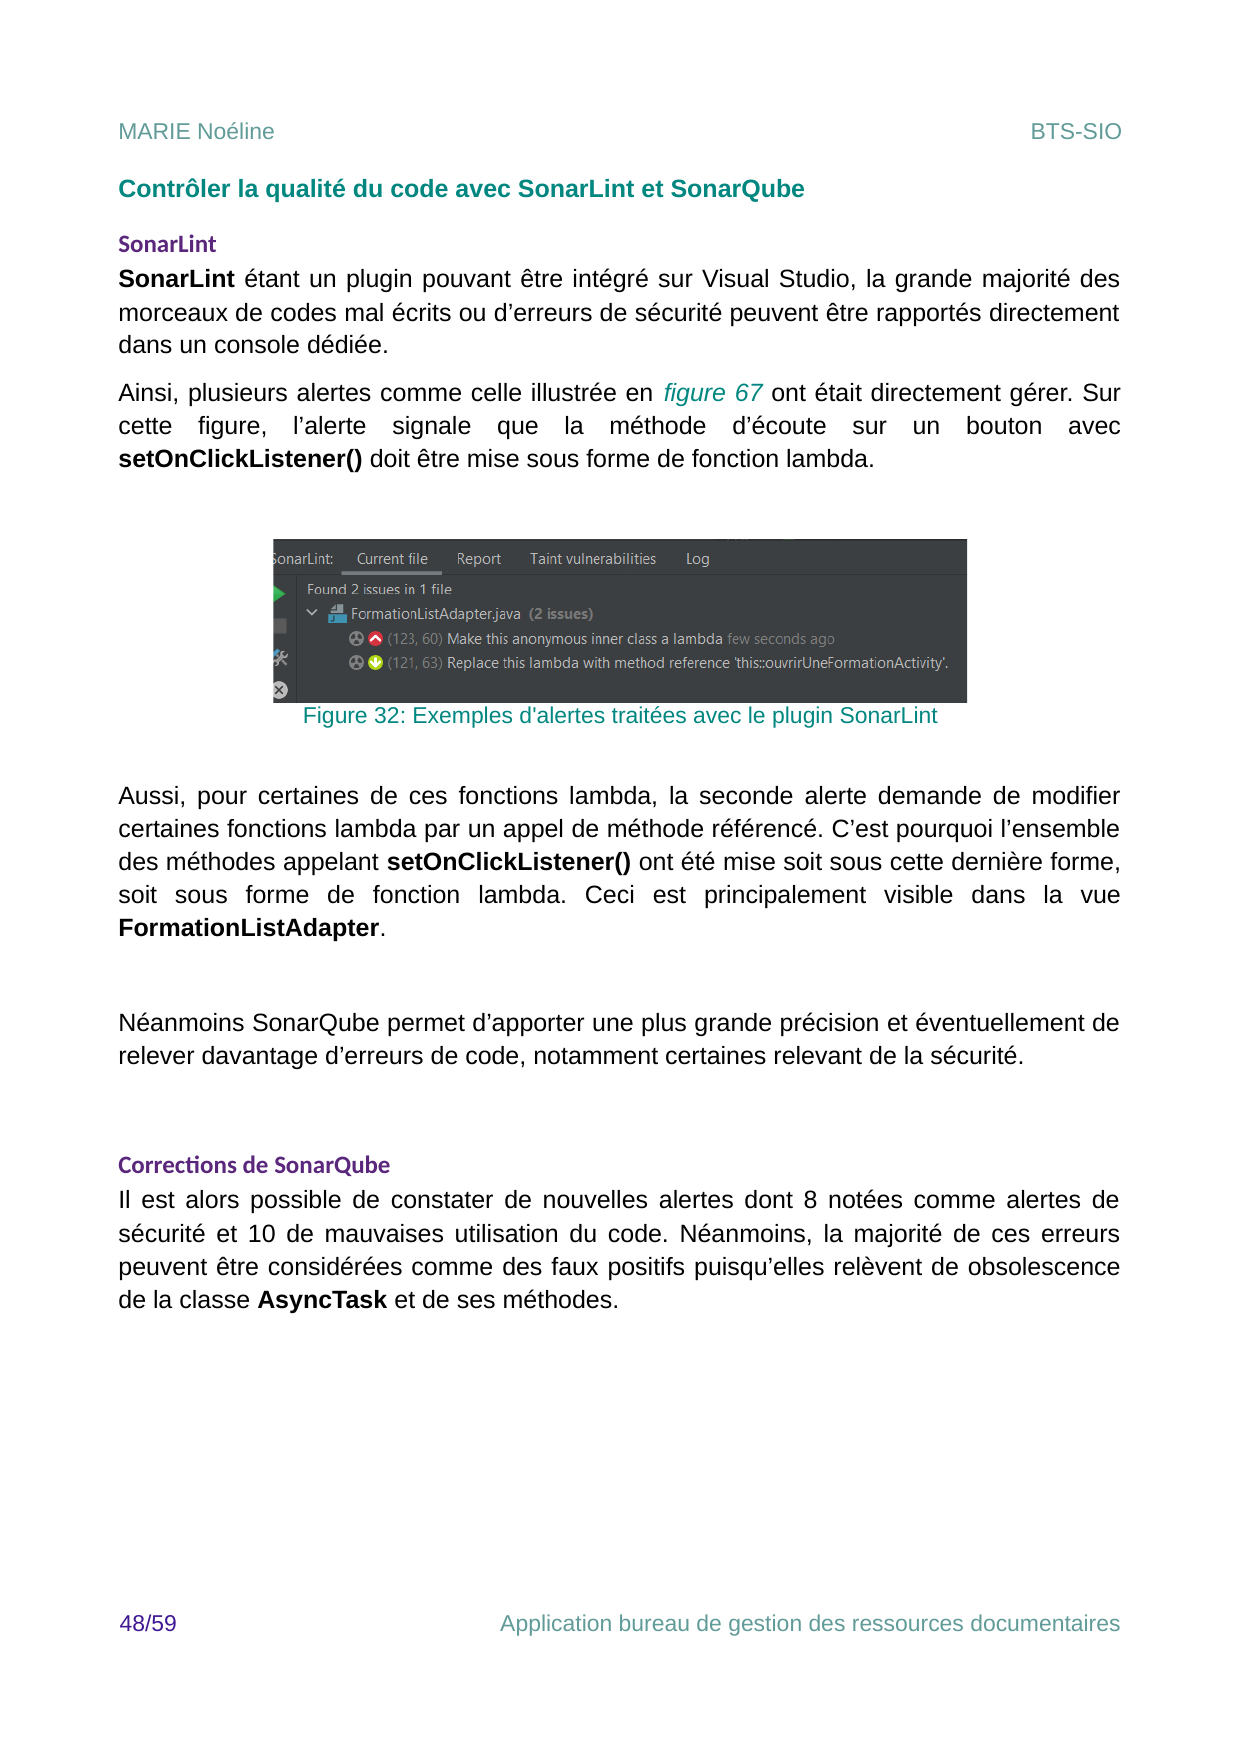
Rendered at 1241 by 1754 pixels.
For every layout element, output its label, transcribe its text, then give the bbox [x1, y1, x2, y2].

text Aussi, pour certaines de ces fonctions lambda, la seconde alerte demande de modifier certaines fonctions lambda par un appel de méthode référencé. C’est pourquoi l’ensemble des méthodes appelant setOnClickListener() ont été mise soit sous cette dernière forme, soit sous forme de fonction lambda. Ceci est principalement visible dans la vue FormationListAdapter. [118, 781, 1122, 942]
text Néanmoins SonarQube permet d’apporter une plus grande précision et éventuellement de relever davantage d’erreurs de code, notamment certaines relevant de la sécurité. [118, 1008, 1122, 1070]
subtitle SonarLint [118, 228, 1122, 258]
subtitle Contrôler la qualité du code avec SonarLint et SonarQube [118, 174, 1122, 203]
subtitle Corrections de SonarQube [118, 1149, 1122, 1179]
text Ainsi, plusieurs alertes comme celle illustrée en figure 67 ont était directement gérer. Sur cette figure, l’alerte signale que la méthode d’écoute sur un bouton avec setOnClickListener() doit être mise sous forme de fonction lambda. [118, 378, 1122, 473]
text Figure 32: Exemples d'alertes traitées avec le plugin SonarLint [246, 703, 994, 729]
text Il est alors possible de constater de nouvelles alertes dont 8 notées comme alertes de sécurité et 10 de mauvaises utilisation du code. Néanmoins, la majorité de ces erreurs peuvent être considérées comme des faux positifs puisqu’elles relèvent de obsolescence de la classe AsyncTask et de ses méthodes. [118, 1186, 1122, 1313]
text SonarLint étant un plugin pouvant être intégré sur Visual Studio, la grande majorité des morceaux de codes mal écrits ou d’erreurs de sécurité peuvent être rapportés directement dans un console dédiée. [118, 264, 1122, 359]
picture [273, 539, 968, 703]
